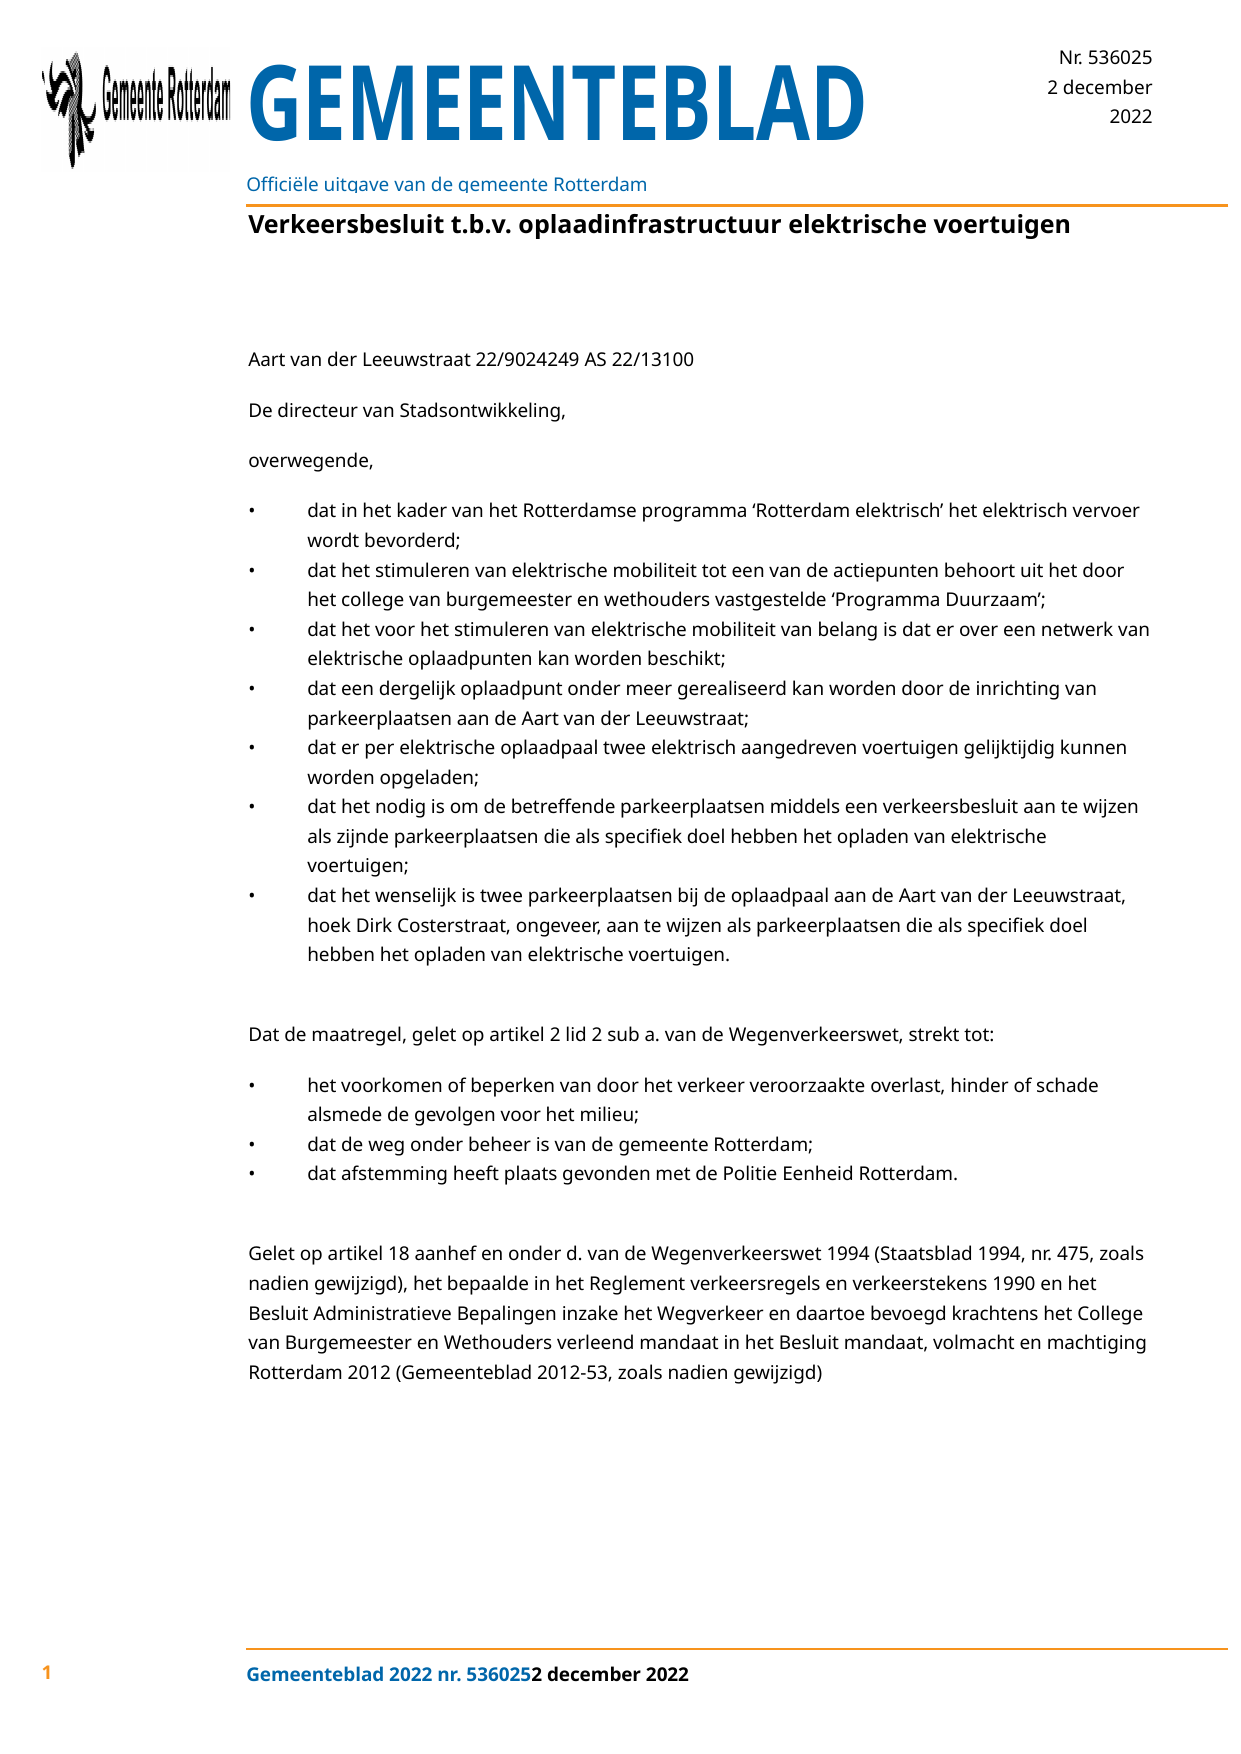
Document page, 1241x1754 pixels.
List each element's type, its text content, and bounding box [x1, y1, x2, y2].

list dat een dergelijk oplaadpunt onder meer gerealiseerd kan worden door de inrichting van parkeerplaatsen aan de Aart van der Leeuwstraat; [248, 675, 1152, 731]
text De directeur van Stadsontwikkeling, [248, 397, 1152, 423]
list dat het stimuleren van elektrische mobiliteit tot een van de actiepunten behoort uit het door het college van burgemeester en wethouders vastgestelde ‘Programma Duurzaam’; [248, 557, 1152, 612]
list dat de weg onder beheer is van de gemeente Rotterdam; [248, 1131, 1152, 1157]
list dat het wenselijk is twee parkeerplaatsen bij de oplaadpaal aan de Aart van der Leeuwstraat, hoek Dirk Costerstraat, ongeveer, aan te wijzen als parkeerplaatsen die als specifiek doel hebben het opladen van elektrische voertuigen. [248, 882, 1152, 967]
list dat er per elektrische oplaadpaal twee elektrisch aangedreven voertuigen gelijktijdig kunnen worden opgeladen; [248, 734, 1152, 790]
text Dat de maatregel, gelet op artikel 2 lid 2 sub a. van de Wegenverkeerswet, strekt tot: [248, 1021, 1152, 1047]
text Aart van der Leeuwstraat 22/9024249 AS 22/13100 [248, 346, 1152, 372]
list dat afstemming heeft plaats gevonden met de Politie Eenheid Rotterdam. [248, 1161, 1152, 1186]
text Gelet op artikel 18 aanhef en onder d. van de Wegenverkeerswet 1994 (Staatsblad 1994, nr. 475, zoals nadien gewijzigd), het bepaalde in het Reglement verkeersregels en verkeerstekens 1990 en het Besluit Administratieve Bepalingen inzake het Wegverkeer en daartoe bevoegd krachtens het College van Burgemeester en Wethouders verleend mandaat in het Besluit mandaat, volmacht en machtiging Rotterdam 2012 (Gemeenteblad 2012-53, zoals nadien gewijzigd) [248, 1241, 1152, 1385]
list dat in het kader van het Rotterdamse programma ‘Rotterdam elektrisch’ het elektrisch vervoer wordt bevorderd; [248, 498, 1152, 553]
text overwegende, [248, 447, 1152, 473]
list dat het voor het stimuleren van elektrische mobiliteit van belang is dat er over een netwerk van elektrische oplaadpunten kan worden beschikt; [248, 616, 1152, 671]
list dat het nodig is om de betreffende parkeerplaatsen middels een verkeersbesluit aan te wijzen als zijnde parkeerplaatsen die als specifiek doel hebben het opladen van elektrische voertuigen; [248, 793, 1152, 878]
picture [41, 47, 231, 172]
list het voorkomen of beperken van door het verkeer veroorzaakte overlast, hinder of schade alsmede de gevolgen voor het milieu; [248, 1072, 1152, 1127]
text Verkeersbesluit t.b.v. oplaadinfrastructuur elektrische voertuigen [248, 207, 1152, 241]
